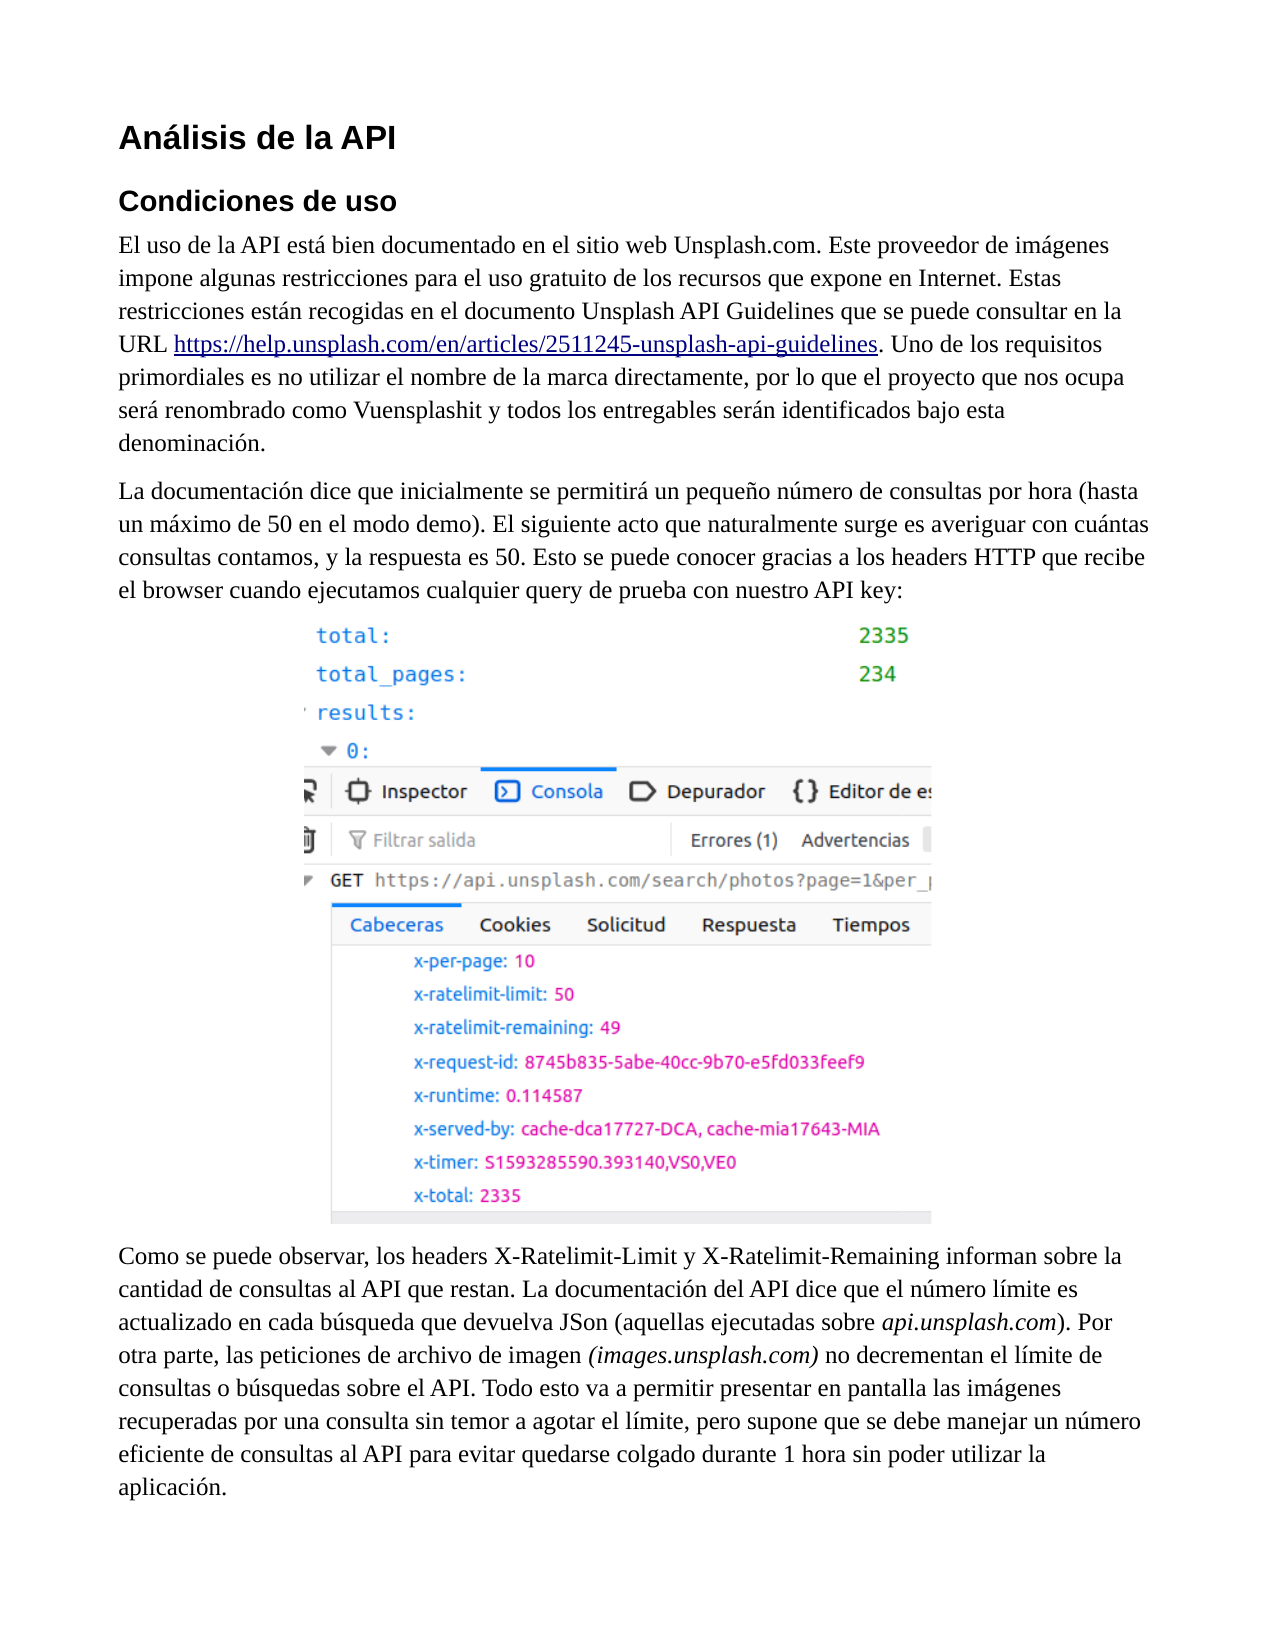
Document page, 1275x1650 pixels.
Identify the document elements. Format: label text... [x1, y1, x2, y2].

text La documentación dice que inicialmente se permitirá un pequeño número de consultas por hora (hasta un máximo de 50 en el modo demo). El siguiente acto que naturalmente surge es averiguar con cuántas consultas contamos, y la respuesta es 50. Esto se puede conocer gracias a los headers HTTP que recibe el browser cuando ejecutamos cualquier query de prueba con nuestro API key: [118, 476, 1157, 604]
subtitle Condiciones de uso [118, 184, 1157, 218]
text Como se puede observar, los headers X-Ratelimit-Limit y X-Ratelimit-Remaining informan sobre la cantidad de consultas al API que restan. La documentación del API dice que el número límite es actualizado en cada búsqueda que devuelva JSon (aquellas ejecutadas sobre api.unsplash.com). Por otra parte, las peticiones de archivo de imagen (images.unsplash.com) no decrementan el límite de consultas o búsquedas sobre el API. Todo esto va a permitir presentar en pantalla las imágenes recuperadas por una consulta sin temor a agotar el límite, pero supone que se debe manejar un número eficiente de consultas al API para evitar quedarse colgado durante 1 hora sin poder utilizar la aplicación. [118, 1241, 1157, 1501]
picture [304, 620, 932, 1224]
subtitle Análisis de la API [118, 118, 1157, 157]
text El uso de la API está bien documentado en el sitio web Unsplash.com. Este proveedor de imágenes impone algunas restricciones para el uso gratuito de los recursos que expone en Internet. Estas restricciones están recogidas en el documento Unsplash API Guidelines que se puede consultar en la URL https://help.unsplash.com/en/articles/2511245-unsplash-api-guidelines. Uno de los requisitos primordiales es no utilizar el nombre de la marca directamente, por lo que el proyecto que nos ocupa será renombrado como Vuensplashit y todos los entregables serán identificados bajo esta denominación. [118, 230, 1157, 457]
